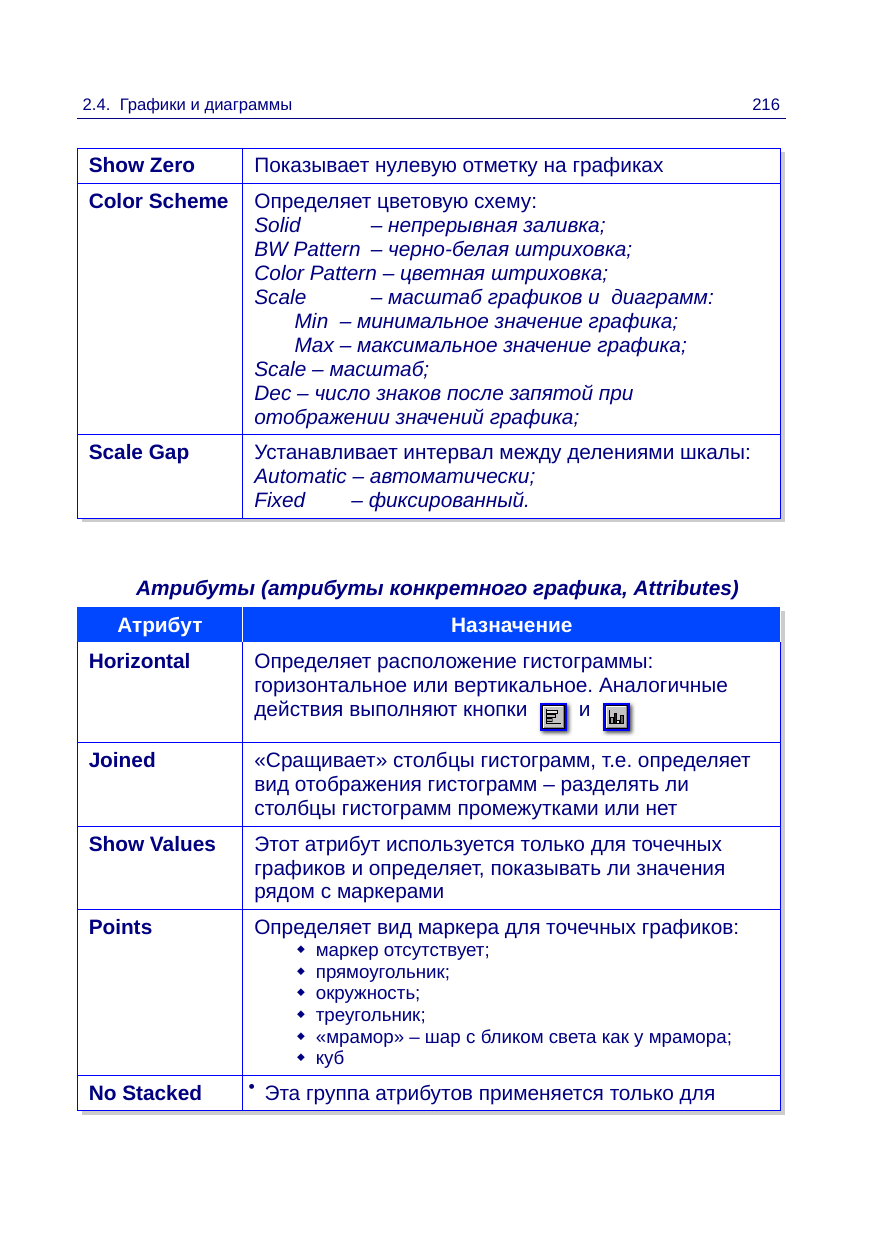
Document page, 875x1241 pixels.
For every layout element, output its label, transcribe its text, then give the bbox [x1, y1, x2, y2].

table_cell Points [78, 910, 242, 1074]
table_cell Определяет вид маркера для точечных графиков: маркер отсутствует; прямоугольник; окружность; треугольник; «мрамор» – шар с бликом света как у мрамора; куб [243, 910, 780, 1074]
table_header Атрибут [77, 607, 242, 642]
table_cell Определяет цветовую схему: Solid – непрерывная заливка; BW Pattern – черно-белая штриховка; Color Pattern – цветная штриховка; Scale – масштаб графиков и диаграмм: Min – минимальное значение графика; Max – максимальное значение графика; Scale – масштаб; Dec – число знаков после запятой при отображении значений графика; [243, 184, 780, 434]
table_cell Show Values [78, 827, 242, 909]
table_cell No Stacked [78, 1076, 242, 1110]
table_cell Показывает нулевую отметку на графиках [243, 149, 780, 183]
picture [596, 696, 636, 737]
table_cell Joined [78, 743, 242, 826]
table_cell Эта группа атрибутов применяется только для [243, 1076, 780, 1110]
table_cell Устанавливает интервал между делениями шкалы: Automatic – автоматически; Fixed – фиксированный. [243, 435, 780, 518]
table_cell Определяет расположение гистограммы: горизонтальное или вертикальное. Аналогичные действия выполняют кнопки и [243, 643, 780, 742]
table_cell Horizontal [78, 643, 242, 742]
table_cell Color Scheme [78, 184, 242, 434]
table_cell Scale Gap [78, 435, 242, 518]
table_cell Show Zero [78, 149, 242, 183]
subtitle Атрибуты (атрибуты конкретного графика, Attributes) [136, 576, 786, 600]
table_cell Этот атрибут используется только для точечных графиков и определяет, показывать ли значения рядом с маркерами [243, 827, 780, 909]
table_header Назначение [243, 607, 780, 642]
picture [533, 696, 573, 737]
table_cell «Сращивает» столбцы гистограмм, т.е. определяет вид отображения гистограмм – разделять ли столбцы гистограмм промежутками или нет [243, 743, 780, 826]
